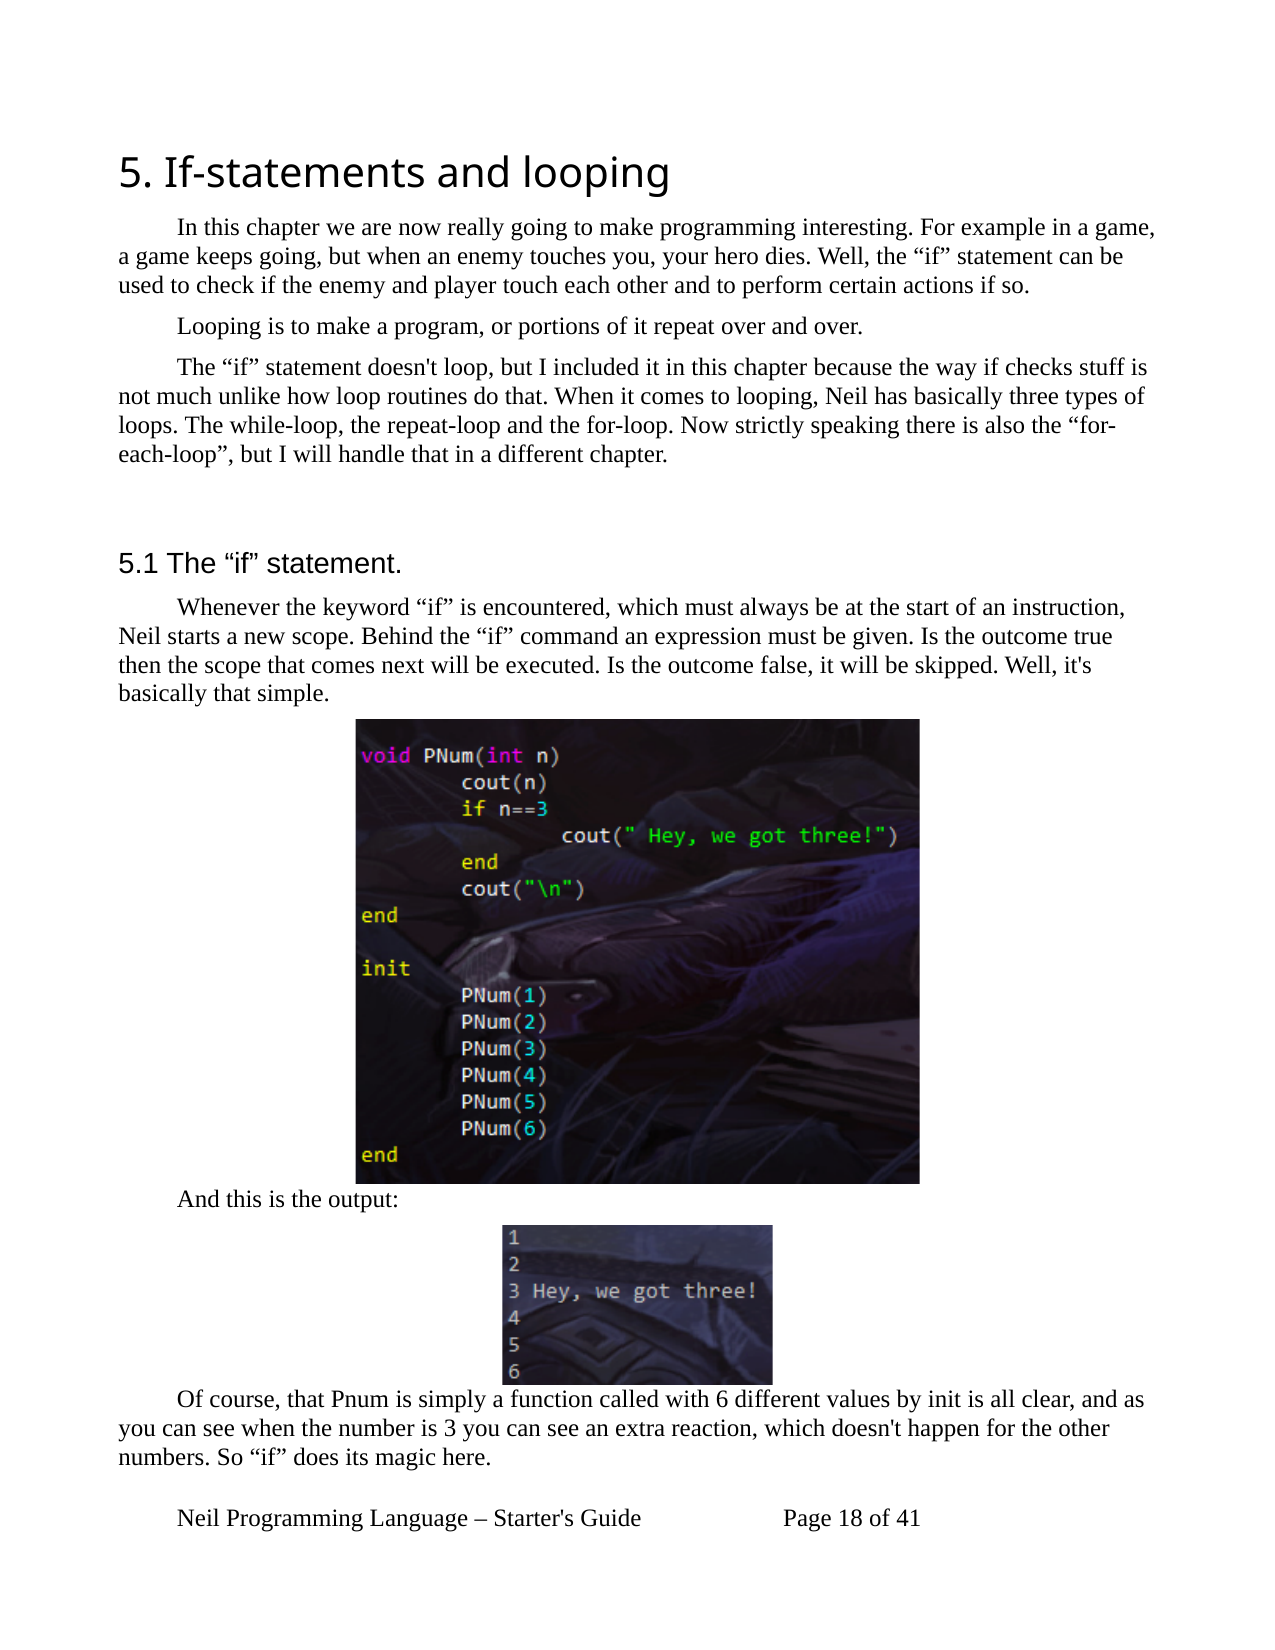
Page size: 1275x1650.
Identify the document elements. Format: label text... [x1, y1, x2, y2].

text Of course, that Pnum is simply a function called with 6 different values by init is all clear, and as you can see when the number is 3 you can see an extra reaction, which doesn't happen for the other numbers. So “if” does its magic here. [118, 1385, 1157, 1471]
text Whenever the keyword “if” is encountered, which must always be at the start of an instruction, Neil starts a new scope. Behind the “if” command an expression must be given. Is the outcome true then the scope that comes next will be executed. Is the outcome false, it will be skipped. Well, it's basically that simple. [118, 592, 1157, 707]
subtitle 5.1 The “if” statement. [118, 546, 1157, 580]
text And this is the output: [118, 1184, 1157, 1212]
subtitle 5. If-statements and looping [118, 143, 1157, 200]
text Looping is to make a program, or portions of it repeat over and over. [118, 311, 1157, 340]
text The “if” statement doesn't loop, but I included it in this chapter because the way if checks stuff is not much unlike how loop routines do that. When it comes to looping, Neil has basically three types of loops. The while-loop, the repeat-loop and the for-loop. Now strictly speaking there is also the “for-each-loop”, but I will handle that in a different chapter. [118, 352, 1157, 467]
picture [502, 1225, 773, 1385]
picture [355, 719, 920, 1184]
text In this chapter we are now really going to make programming interesting. For example in a game, a game keeps going, but when an enemy touches you, your hero dies. Well, the “if” statement can be used to check if the enemy and player touch each other and to perform certain actions if so. [118, 212, 1157, 299]
